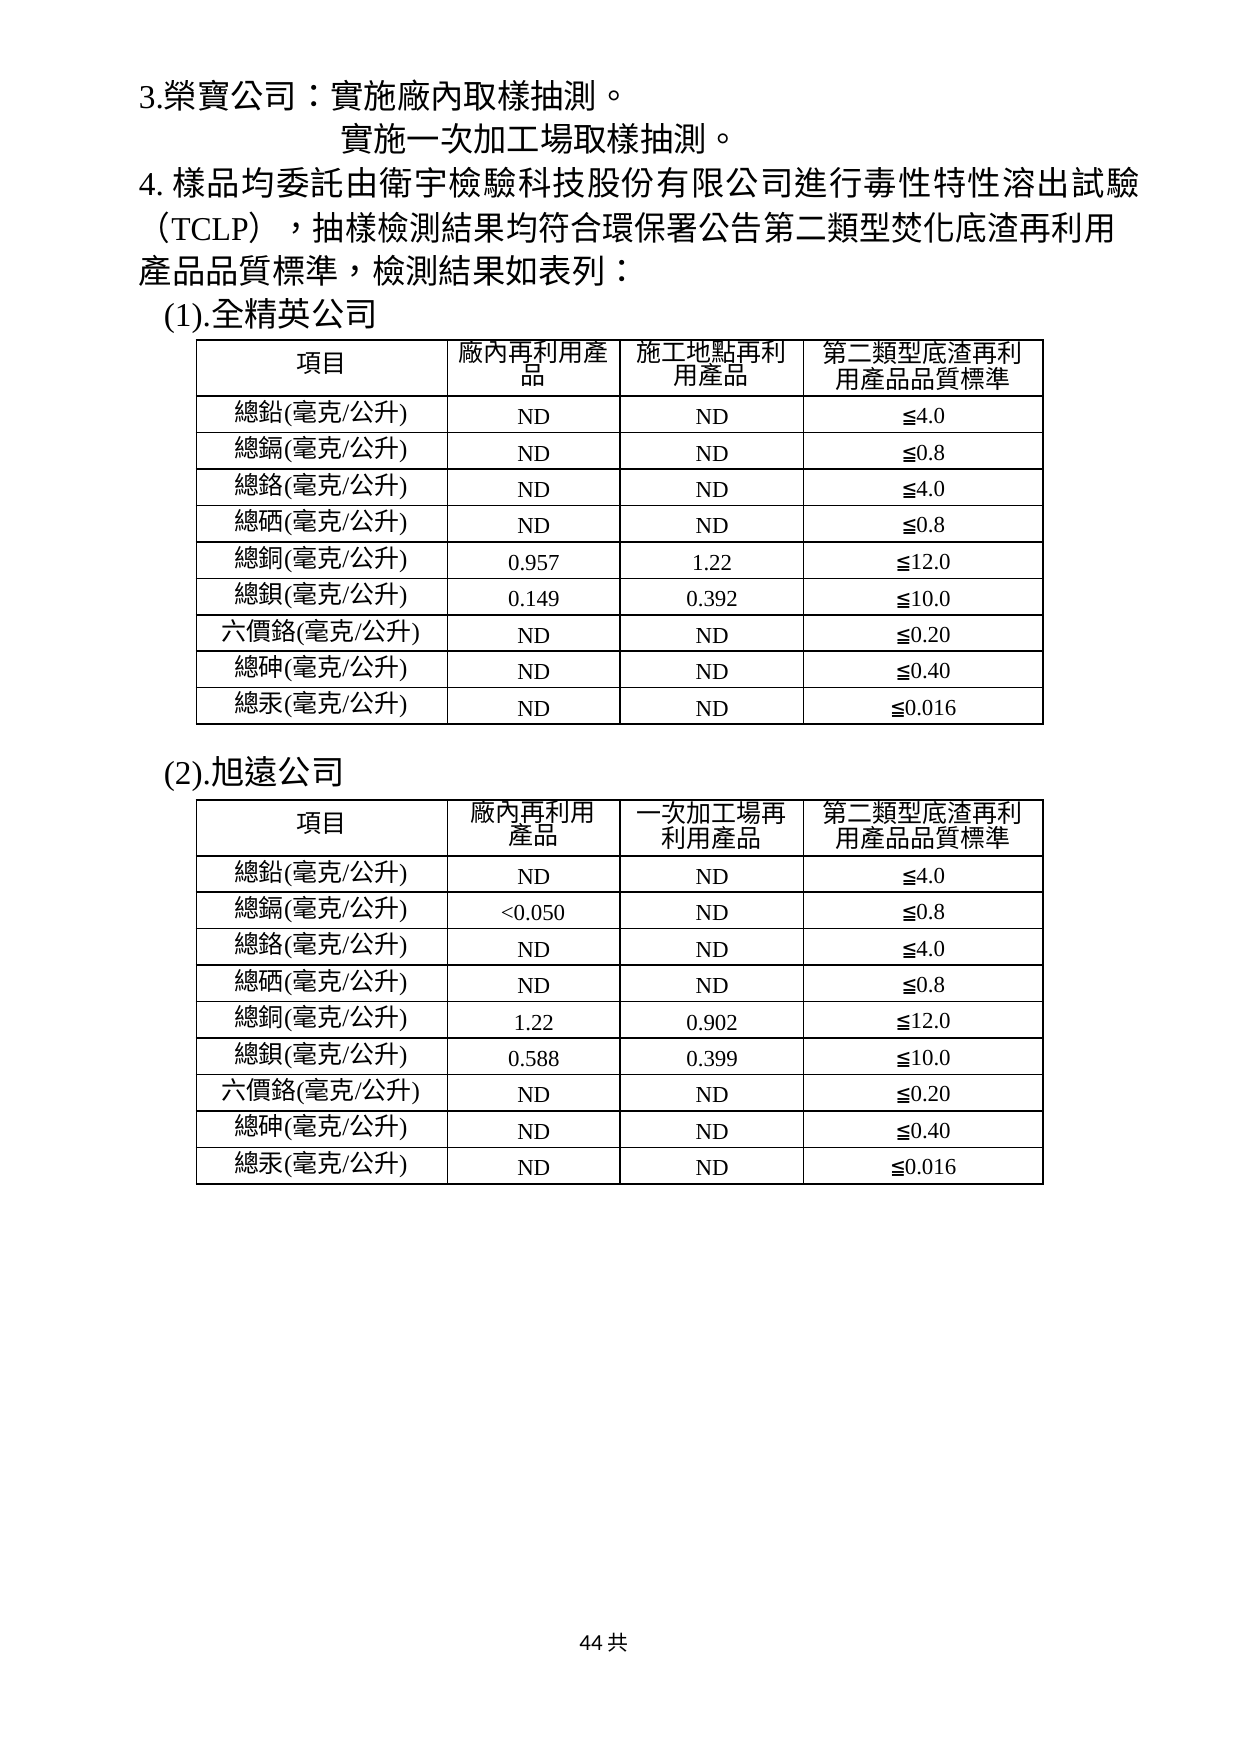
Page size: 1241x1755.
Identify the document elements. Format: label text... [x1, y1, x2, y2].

table_cell 0.588 [448, 1039, 619, 1074]
table_cell 六價鉻(毫克/公升) [197, 616, 447, 650]
table_cell ND [448, 652, 619, 687]
table_cell ND [621, 397, 803, 432]
table_cell ≦0.8 [804, 966, 1042, 1001]
table_cell ≦0.8 [804, 433, 1042, 468]
table_cell 總鉛(毫克/公升) [197, 397, 447, 432]
table_cell 總鋇(毫克/公升) [197, 1039, 447, 1074]
table_cell 0.902 [621, 1002, 803, 1037]
table_cell 總鋇(毫克/公升) [197, 579, 447, 614]
table_cell 總鉻(毫克/公升) [197, 470, 447, 505]
table_cell 1.22 [621, 543, 803, 578]
table_cell ≦4.0 [804, 397, 1042, 432]
table_header 施工地點再利 用產品 [621, 341, 803, 395]
table_cell 0.957 [448, 543, 619, 578]
table_cell ≦12.0 [804, 1002, 1042, 1037]
table_cell ND [621, 1075, 803, 1110]
table_header 一次加工場再 利用產品 [621, 801, 803, 855]
table_cell ND [448, 616, 619, 650]
table_cell 0.149 [448, 579, 619, 614]
table_cell 1.22 [448, 1002, 619, 1037]
table_cell 總鉻(毫克/公升) [197, 929, 447, 964]
table_cell ND [448, 857, 619, 891]
text 4. 樣品均委託由衛宇檢驗科技股份有限公司進行毒性特性溶出試驗 [139, 160, 1163, 204]
table_cell ND [621, 506, 803, 541]
table_cell ≦0.20 [804, 616, 1042, 650]
table_cell ≦12.0 [804, 543, 1042, 578]
table_cell ND [621, 1148, 803, 1183]
table_cell 總砷(毫克/公升) [197, 652, 447, 687]
table_header 廠內再利用 產品 [448, 801, 619, 855]
table_cell ND [621, 857, 803, 891]
text （TCLP），抽樣檢測結果均符合環保署公告第二類型焚化底渣再利用 產品品質標準，檢測結果如表列： [139, 206, 1152, 292]
table_cell 總銅(毫克/公升) [197, 1002, 447, 1037]
table_header 項目 [197, 801, 447, 855]
table_cell ND [621, 929, 803, 964]
table_cell ND [621, 433, 803, 468]
text (1).全精英公司 [164, 292, 1163, 334]
table_cell ≦10.0 [804, 579, 1042, 614]
text (2).旭遠公司 [164, 749, 1163, 794]
table_cell ND [448, 470, 619, 505]
table_cell ≦4.0 [804, 929, 1042, 964]
table_cell ND [448, 1075, 619, 1110]
table_cell ND [448, 506, 619, 541]
table_cell ≦0.016 [804, 1148, 1042, 1183]
table_cell ≦0.20 [804, 1075, 1042, 1110]
table_cell 六價鉻(毫克/公升) [197, 1075, 447, 1110]
table_cell ≦0.016 [804, 688, 1042, 723]
table_cell ≦4.0 [804, 857, 1042, 891]
table_cell ≦10.0 [804, 1039, 1042, 1074]
table_cell ND [448, 397, 619, 432]
table_cell ND [621, 616, 803, 650]
table_cell 0.392 [621, 579, 803, 614]
table_cell 總硒(毫克/公升) [197, 506, 447, 541]
table_cell ND [621, 470, 803, 505]
table_cell ND [621, 966, 803, 1001]
table_cell ≦0.8 [804, 893, 1042, 928]
table_cell 總銅(毫克/公升) [197, 543, 447, 578]
table_cell ND [621, 652, 803, 687]
text 3.榮寶公司：實施廠內取樣抽測。 [139, 75, 1163, 117]
table_cell ND [448, 966, 619, 1001]
table_cell 總硒(毫克/公升) [197, 966, 447, 1001]
table_header 第二類型底渣再利 用產品品質標準 [804, 341, 1042, 395]
table_header 項目 [197, 341, 447, 395]
table_cell ≦4.0 [804, 470, 1042, 505]
table_cell 總砷(毫克/公升) [197, 1112, 447, 1146]
table_header 第二類型底渣再利 用產品品質標準 [804, 801, 1042, 855]
table_cell 總汞(毫克/公升) [197, 1148, 447, 1183]
table_cell 總鎘(毫克/公升) [197, 893, 447, 928]
table_header 廠內再利用產 品 [448, 341, 619, 395]
table_cell ND [621, 688, 803, 723]
text 實施一次加工場取樣抽測。 [340, 117, 1163, 160]
table_cell <0.050 [448, 893, 619, 928]
table_cell 總鎘(毫克/公升) [197, 433, 447, 468]
table_cell ND [448, 688, 619, 723]
table_cell ND [448, 929, 619, 964]
table_cell 0.399 [621, 1039, 803, 1074]
table_cell ND [621, 1112, 803, 1146]
table_cell ND [448, 1112, 619, 1146]
table_cell ≦0.40 [804, 1112, 1042, 1146]
table_cell ND [448, 1148, 619, 1183]
table_cell ND [448, 433, 619, 468]
table_cell ND [621, 893, 803, 928]
table_cell 總鉛(毫克/公升) [197, 857, 447, 891]
table_cell ≦0.40 [804, 652, 1042, 687]
table_cell 總汞(毫克/公升) [197, 688, 447, 723]
table_cell ≦0.8 [804, 506, 1042, 541]
